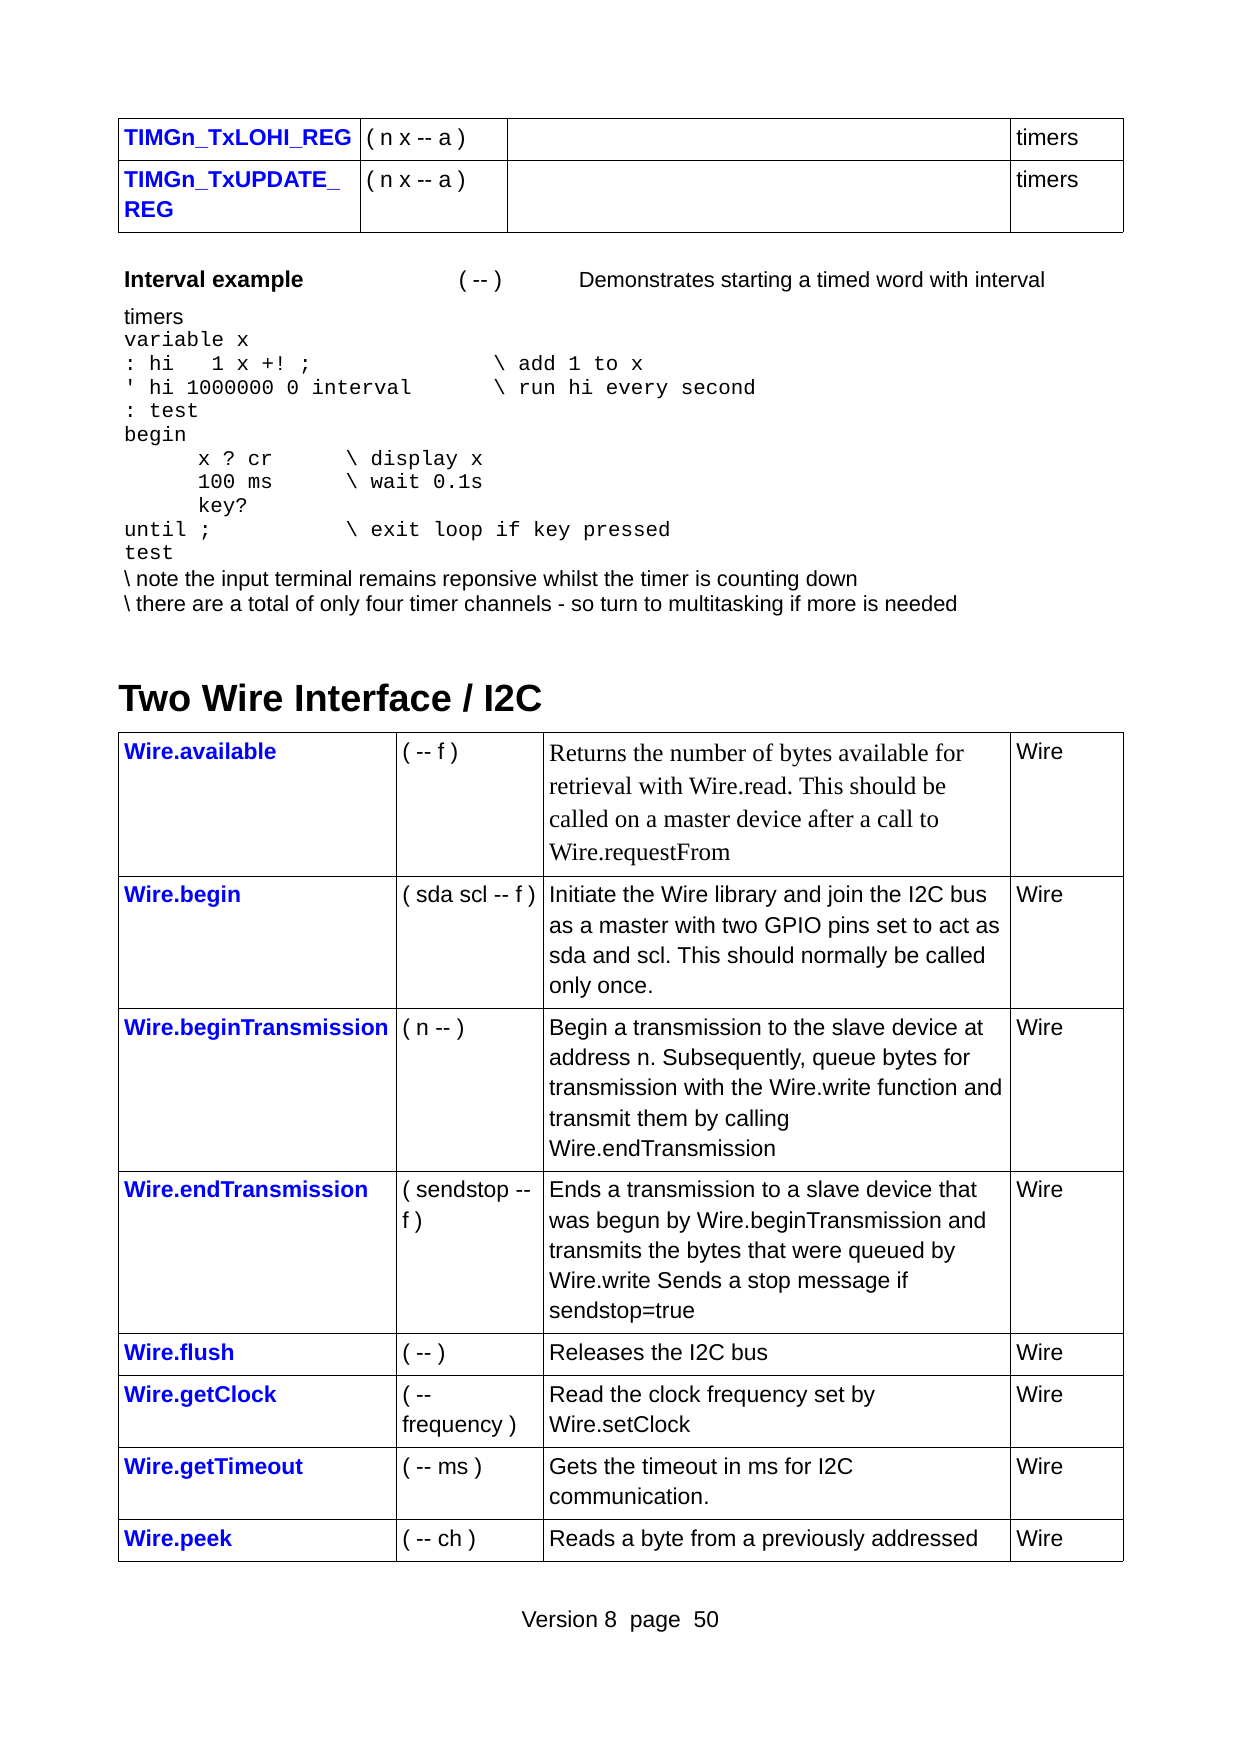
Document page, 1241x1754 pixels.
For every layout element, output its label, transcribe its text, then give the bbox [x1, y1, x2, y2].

table_cell Wire.begin [119, 877, 396, 1008]
table_cell ( n x -- a ) [361, 161, 507, 232]
table_cell Releases the I2C bus [544, 1334, 1010, 1375]
subtitle Two Wire Interface / I2C [118, 676, 1122, 719]
table_cell Gets the timeout in ms for I2C communication. [544, 1448, 1010, 1519]
table_cell Wire.flush [119, 1334, 396, 1375]
table_cell Read the clock frequency set by Wire.setClock [544, 1376, 1010, 1447]
table_cell Wire [1011, 1009, 1123, 1171]
table_cell timers [1011, 161, 1123, 232]
table_cell Wire [1011, 1520, 1123, 1561]
table_cell Wire.getClock [119, 1376, 396, 1447]
table_header Demonstrates starting a timed word with interval [573, 261, 1123, 298]
table_cell Ends a transmission to a slave device that was begun by Wire.beginTransmission and transmits the bytes that were queued by Wire.write Sends a stop message if sendstop=true [544, 1172, 1010, 1333]
table_cell Wire.getTimeout [119, 1448, 396, 1519]
table_cell Initiate the Wire library and join the I2C bus as a master with two GPIO pins set to act as sda and scl. This should normally be called only once. [544, 877, 1010, 1008]
table_cell Wire [1011, 1172, 1123, 1333]
table_cell ( -- ms ) [397, 1448, 543, 1519]
table_cell Wire.peek [119, 1520, 396, 1561]
table_cell ( -- ch ) [397, 1520, 543, 1561]
table_cell ( -- frequency ) [397, 1376, 543, 1447]
table_header ( -- f ) [397, 733, 543, 876]
table_header ( -- ) [453, 261, 573, 298]
table_cell ( -- ) [397, 1334, 543, 1375]
table_cell Begin a transmission to the slave device at address n. Subsequently, queue bytes for transmission with the Wire.write function and transmit them by calling Wire.endTransmission [544, 1009, 1010, 1171]
table_cell Wire.endTransmission [119, 1172, 396, 1333]
table_cell TIMGn_TxUPDATE_REG [119, 161, 360, 232]
table_header Wire [1011, 733, 1123, 876]
table_header Wire.available [119, 733, 396, 876]
table_cell Wire [1011, 1376, 1123, 1447]
table_cell timers variable x : hi 1 x +! ; \ add 1 to x ' hi 1000000 0 interval \ run hi every second : test begin x ? cr \ display x 100 ms \ wait 0.1s key? until ; \ exit loop if key pressed test \ note the input terminal remains reponsive whilst the timer is counting down \ there are a total of only four timer channels - so turn to multitasking if more is needed [118, 299, 1123, 622]
table_cell Wire [1011, 877, 1123, 1008]
table_header Returns the number of bytes available for retrieval with Wire.read. This should be called on a master device after a call to Wire.requestFrom [544, 733, 1010, 876]
table_cell [508, 119, 1010, 160]
table_cell Wire [1011, 1448, 1123, 1519]
table_cell ( sda scl -- f ) [397, 877, 543, 1008]
table_cell Wire.beginTransmission [119, 1009, 396, 1171]
table_cell Reads a byte from a previously addressed [544, 1520, 1010, 1561]
table_cell ( sendstop -- f ) [397, 1172, 543, 1333]
table_cell TIMGn_TxLOHI_REG [119, 119, 360, 160]
table_cell [508, 161, 1010, 232]
table_cell ( n -- ) [397, 1009, 543, 1171]
table_cell timers [1011, 119, 1123, 160]
table_cell Wire [1011, 1334, 1123, 1375]
table_header Interval example [118, 261, 453, 298]
table_cell ( n x -- a ) [361, 119, 507, 160]
